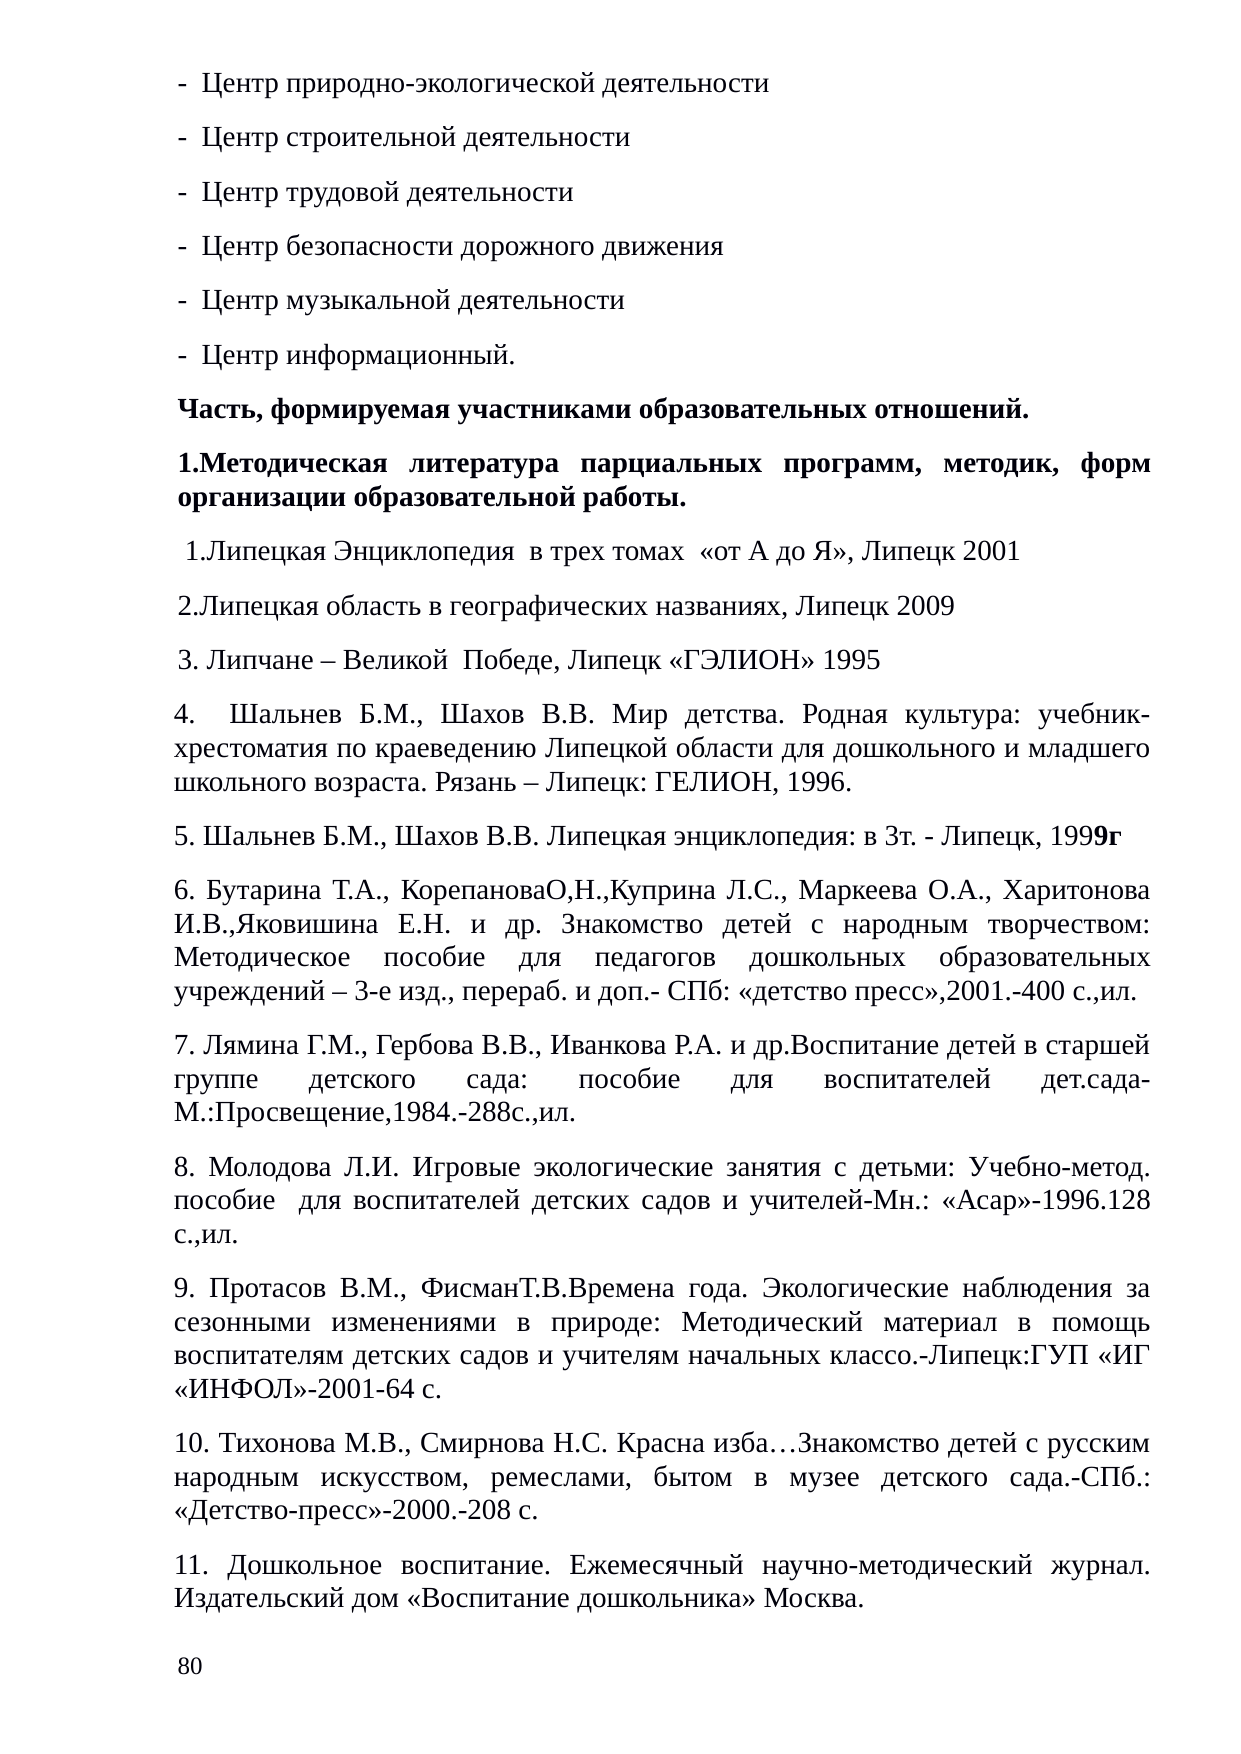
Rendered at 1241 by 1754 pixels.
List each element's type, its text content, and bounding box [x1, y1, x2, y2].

text 3. Липчане – Великой Победе, Липецк «ГЭЛИОН» 1995 [177, 642, 1152, 676]
text - Центр музыкальной деятельности [177, 282, 1152, 316]
text 4. Шальнев Б.М., Шахов В.В. Мир детства. Родная культура: учебник- хрестоматия по краеведению Липецкой области для дошкольного и младшего школьного возраста. Рязань – Липецк: ГЕЛИОН, 1996. [173, 697, 1152, 797]
text - Центр природно-экологической деятельности [177, 65, 1152, 98]
text - Центр строительной деятельности [177, 119, 1152, 153]
text - Центр трудовой деятельности [177, 174, 1152, 207]
text 1.Липецкая Энциклопедия в трех томах «от А до Я», Липецк 2001 [177, 533, 1152, 567]
text - Центр безопасности дорожного движения [177, 228, 1152, 262]
text 11. Дошкольное воспитание. Ежемесячный научно-методический журнал. Издательский дом «Воспитание дошкольника» Москва. [173, 1547, 1152, 1614]
text 9. Протасов В.М., ФисманТ.В.Времена года. Экологические наблюдения за сезонными изменениями в природе: Методический материал в помощь воспитателям детских садов и учителям начальных классо.-Липецк:ГУП «ИГ «ИНФОЛ»-2001-64 с. [173, 1270, 1152, 1404]
text - Центр информационный. [177, 337, 1152, 370]
text 10. Тихонова М.В., Смирнова Н.С. Красна изба…Знакомство детей с русским народным искусством, ремеслами, бытом в музее детского сада.-СПб.: «Детство-пресс»-2000.-208 с. [173, 1425, 1152, 1526]
text 1.Методическая литература парциальных программ, методик, форм организации образовательной работы. [177, 446, 1152, 513]
text 2.Липецкая область в географических названиях, Липецк 2009 [177, 588, 1152, 621]
text 5. Шальнев Б.М., Шахов В.В. Липецкая энциклопедия: в 3т. - Липецк, 1999г [173, 818, 1152, 852]
text 8. Молодова Л.И. Игровые экологические занятия с детьми: Учебно-метод. пособие для воспитателей детских садов и учителей-Мн.: «Асар»-1996.128 с.,ил. [173, 1149, 1152, 1249]
text 7. Лямина Г.М., Гербова В.В., Иванкова Р.А. и др.Воспитание детей в старшей группе детского сада: пособие для воспитателей дет.сада-М.:Просвещение,1984.-288с.,ил. [173, 1027, 1152, 1128]
text 6. Бутарина Т.А., КорепановаО,Н.,Куприна Л.С., Маркеева О.А., Харитонова И.В.,Яковишина Е.Н. и др. Знакомство детей с народным творчеством: Методическое пособие для педагогов дошкольных образовательных учреждений – 3-е изд., перераб. и доп.- СПб: «детство пресс»,2001.-400 с.,ил. [173, 872, 1152, 1007]
text Часть, формируемая участниками образовательных отношений. [177, 391, 1152, 425]
